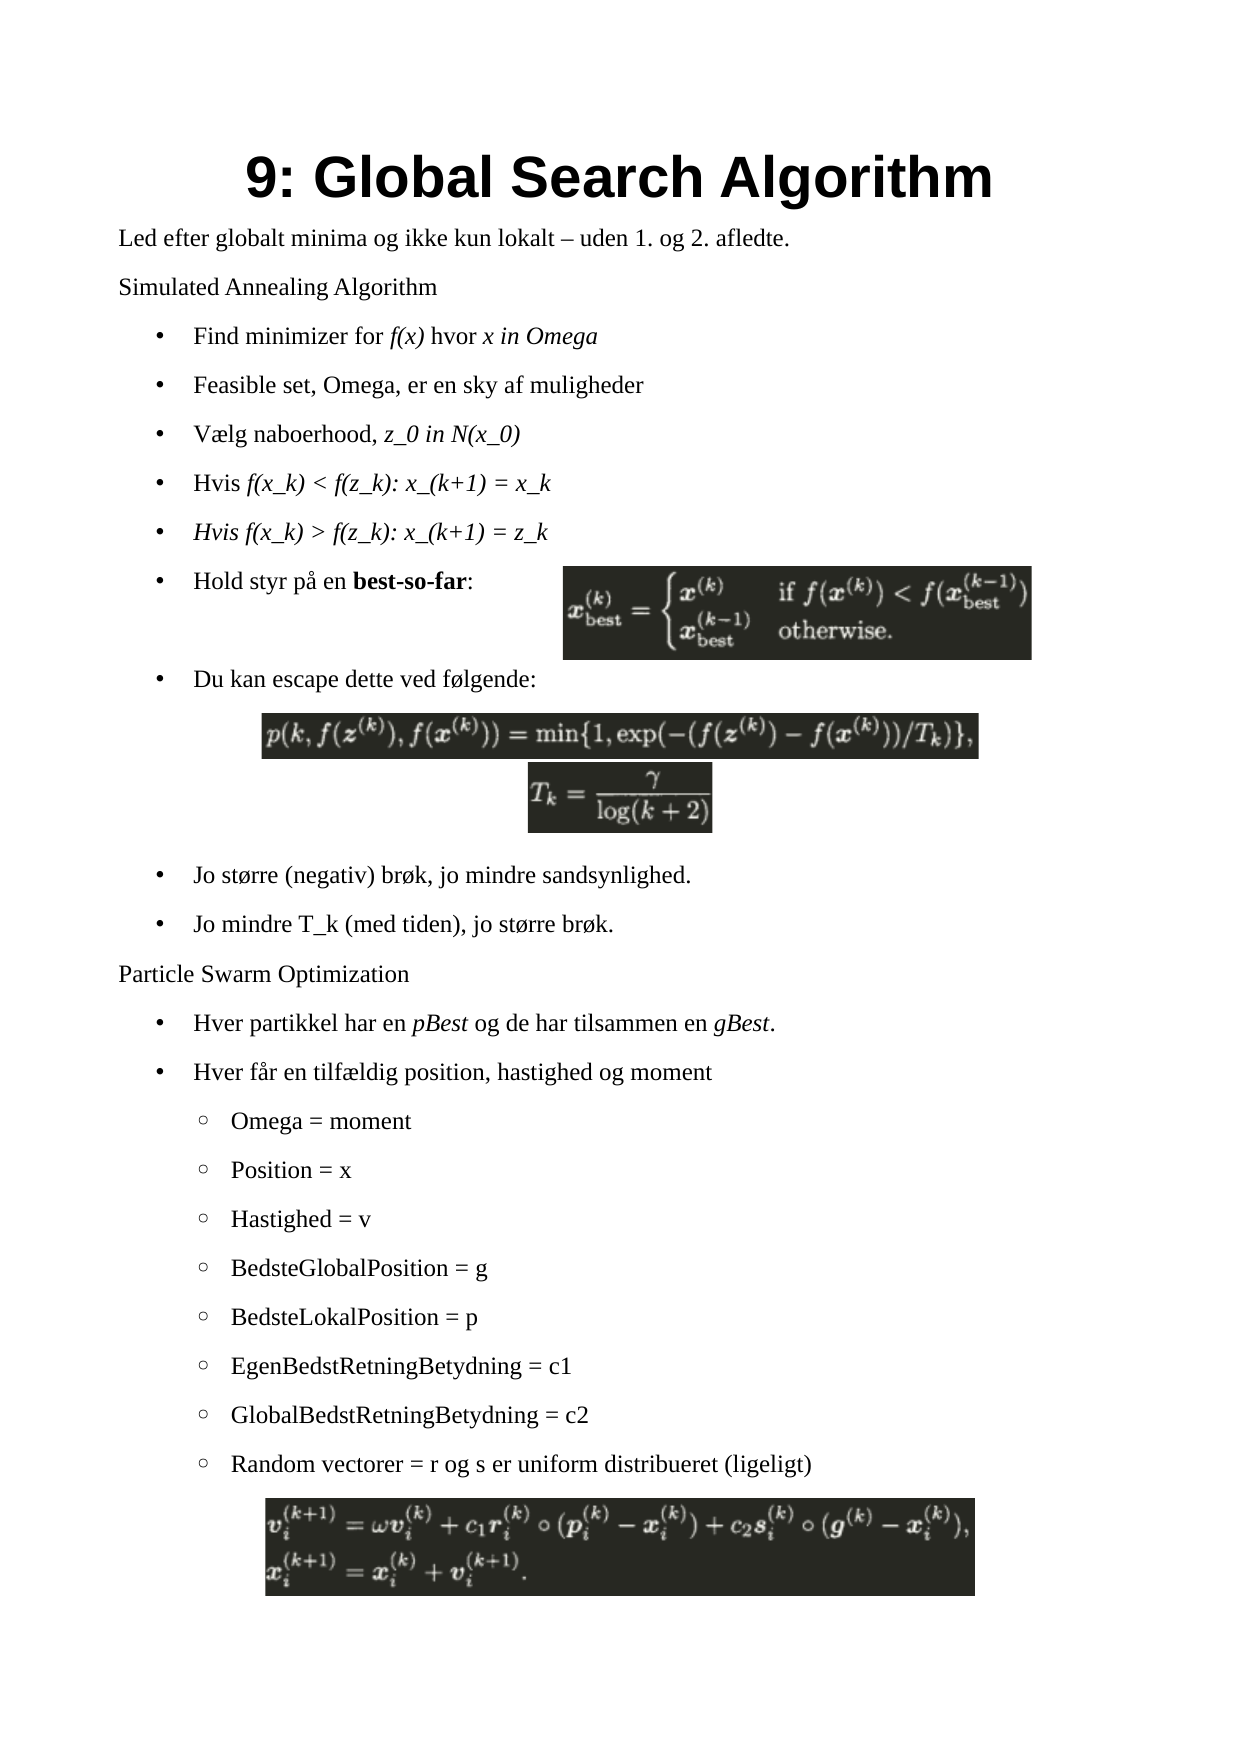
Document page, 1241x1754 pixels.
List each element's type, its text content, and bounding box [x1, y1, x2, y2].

text Led efter globalt minima og ikke kun lokalt – uden 1. og 2. afledte. [118, 223, 1122, 251]
text Particle Swarm Optimization [118, 959, 1122, 987]
picture [261, 713, 979, 759]
list Vælg naboerhood, z_0 in N(x_0) [156, 419, 1122, 448]
list [1032, 566, 1122, 595]
picture [527, 762, 713, 833]
list Jo større (negativ) brøk, jo mindre sandsynlighed. [156, 861, 1122, 889]
list BedsteGlobalPosition = g [193, 1253, 1122, 1282]
picture [562, 566, 1032, 660]
text Simulated Annealing Algorithm [118, 272, 1122, 301]
list Feasible set, Omega, er en sky af muligheder [156, 370, 1122, 399]
list GlobalBedstRetningBetydning = c2 [193, 1400, 1122, 1429]
title 9: Global Search Algorithm [118, 143, 1122, 210]
picture [265, 1498, 975, 1596]
list Hvis f(x_k) < f(z_k): x_(k+1) = x_k [156, 468, 1122, 497]
list Hvis f(x_k) > f(z_k): x_(k+1) = z_k [156, 517, 1122, 546]
list Hold styr på en best-so-far: [156, 566, 562, 595]
list Omega = moment [193, 1106, 1122, 1134]
list Hastighed = v [193, 1204, 1122, 1233]
list Jo mindre T_k (med tiden), jo større brøk. [156, 909, 1122, 938]
list EgenBedstRetningBetydning = c1 [193, 1351, 1122, 1380]
list BedsteLokalPosition = p [193, 1302, 1122, 1331]
list Hver får en tilfældig position, hastighed og moment [156, 1057, 1122, 1086]
list Hver partikkel har en pBest og de har tilsammen en gBest. [156, 1008, 1122, 1036]
list Du kan escape dette ved følgende: [156, 664, 1122, 693]
list Position = x [193, 1155, 1122, 1184]
list Random vectorer = r og s er uniform distribueret (ligeligt) [193, 1449, 1122, 1478]
list Find minimizer for f(x) hvor x in Omega [156, 321, 1122, 349]
